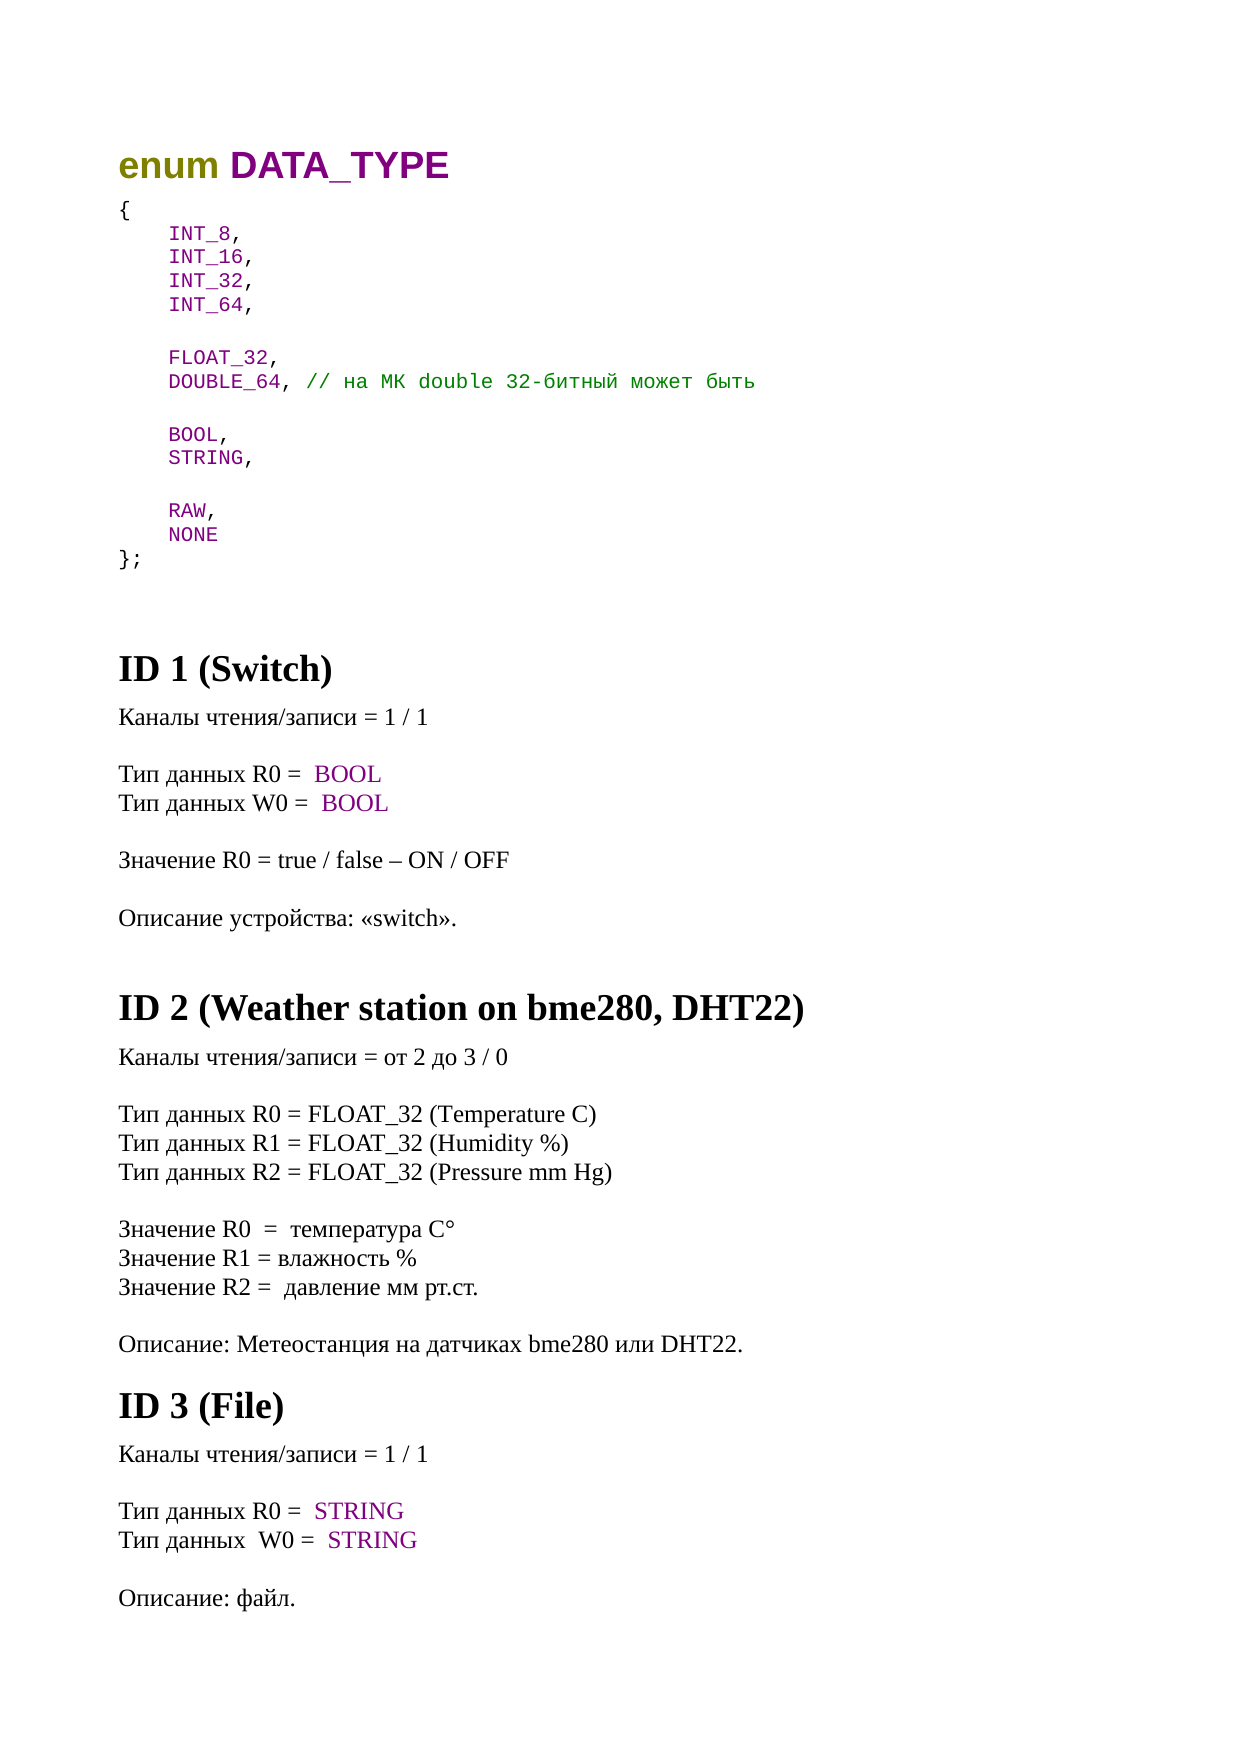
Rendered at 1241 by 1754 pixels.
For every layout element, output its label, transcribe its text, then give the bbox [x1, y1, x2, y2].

text Каналы чтения/записи = 1 / 1 [118, 1439, 1122, 1468]
text INT_64, [118, 294, 1122, 317]
text Тип данных W0 = BOOL [118, 788, 1122, 817]
text Тип данных R0 = FLOAT_32 (Temperature C) [118, 1099, 1122, 1128]
text RAW, [118, 501, 1122, 524]
text Значение R0 = температура C° [118, 1214, 1122, 1243]
text Значение R2 = давление мм рт.ст. [118, 1272, 1122, 1300]
text Значение R1 = влажность % [118, 1243, 1122, 1272]
text Описание: файл. [118, 1583, 1122, 1611]
text Тип данных R0 = STRING [118, 1496, 1122, 1525]
text BOOL, [118, 424, 1122, 447]
text Описание: Метеостанция на датчиках bme280 или DHT22. [118, 1329, 1122, 1358]
text STRING, [118, 447, 1122, 471]
text Описание устройства: «switch». [118, 903, 1122, 932]
text FLOAT_32, [118, 347, 1122, 371]
text { [118, 199, 1122, 223]
text Тип данных R2 = FLOAT_32 (Pressure mm Hg) [118, 1157, 1122, 1185]
text INT_32, [118, 270, 1122, 294]
text DOUBLE_64, // на МК double 32-битный может быть [118, 371, 1122, 394]
text Каналы чтения/записи = 1 / 1 [118, 702, 1122, 730]
text Тип данных W0 = STRING [118, 1525, 1122, 1554]
text INT_16, [118, 247, 1122, 270]
text Тип данных R1 = FLOAT_32 (Humidity %) [118, 1128, 1122, 1157]
subtitle ID 2 (Weather station on bme280, DHT22) [118, 985, 1122, 1029]
text NONE [118, 524, 1122, 548]
text INT_8, [118, 223, 1122, 247]
subtitle enum DATA_TYPE [118, 143, 1122, 187]
text }; [118, 548, 1122, 571]
subtitle ID 1 (Switch) [118, 646, 1122, 689]
text Значение R0 = true / false – ON / OFF [118, 845, 1122, 874]
text Тип данных R0 = BOOL [118, 759, 1122, 788]
text Каналы чтения/записи = от 2 до 3 / 0 [118, 1042, 1122, 1070]
subtitle ID 3 (File) [118, 1383, 1122, 1426]
